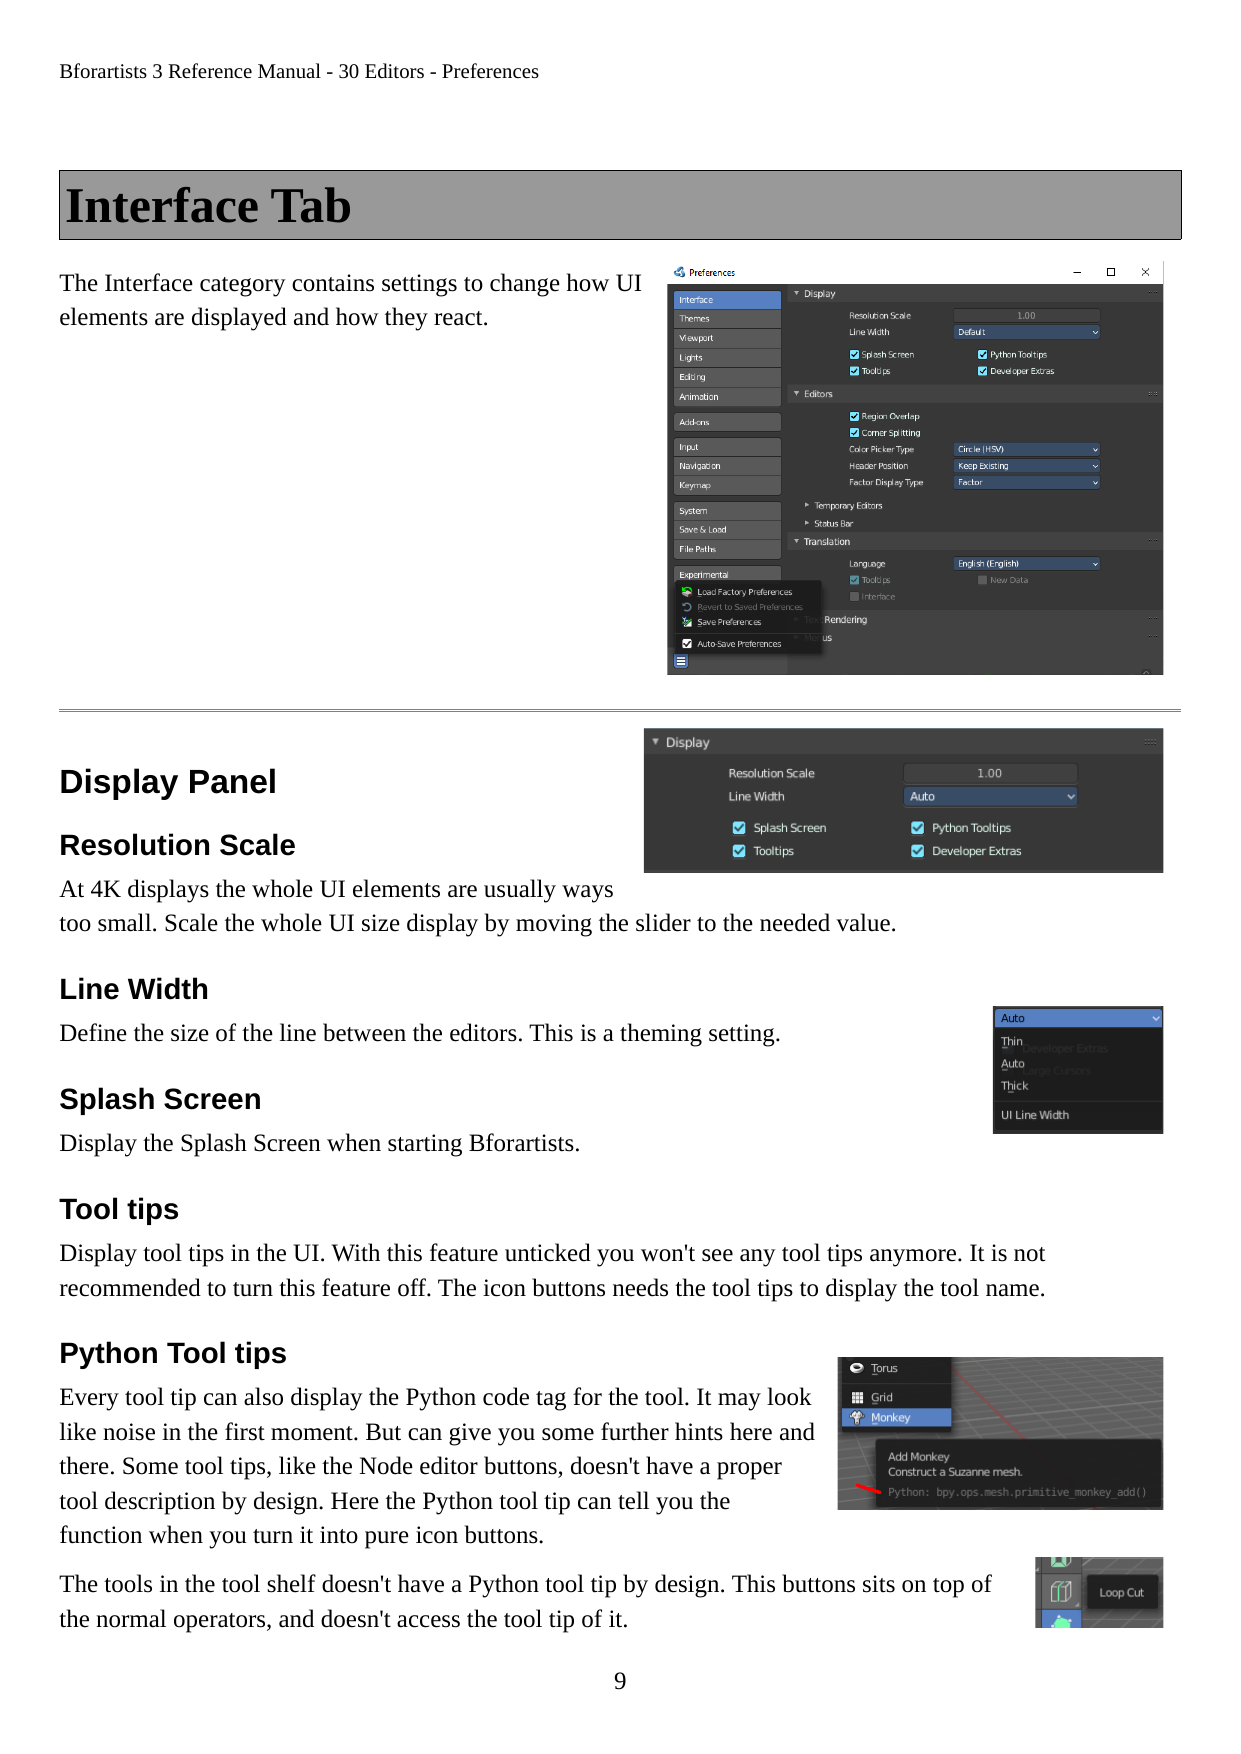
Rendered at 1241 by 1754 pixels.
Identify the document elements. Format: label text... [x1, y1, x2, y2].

picture [992, 1006, 1164, 1134]
subtitle [1164, 828, 1181, 861]
text The Interface category contains settings to change how UI elements are displayed and how they react. [59, 268, 667, 331]
picture [643, 728, 1164, 873]
subtitle [1164, 762, 1181, 801]
picture [837, 1357, 1164, 1510]
table_header Interface Tab [60, 171, 1181, 239]
text Define the size of the line between the editors. This is a theming setting. [59, 1018, 992, 1047]
subtitle Resolution Scale [59, 828, 643, 861]
text At 4K displays the whole UI elements are usually ways too small. Scale the whole UI size display by moving the slider to the needed value. [59, 874, 1181, 937]
subtitle Tool tips [59, 1192, 1181, 1226]
subtitle Splash Screen [59, 1082, 992, 1116]
text Every tool tip can also display the Python code tag for the tool. It may look like noise in the first moment. But can give you some further hints here and there. Some tool tips, like the Node editor buttons, doesn't have a proper tool description by design. Here the Python tool tip can tell you the function when you turn it into pure icon buttons. [59, 1382, 1181, 1549]
subtitle Display Panel [59, 762, 643, 801]
text The tools in the tool shelf doesn't have a Python tool tip by design. This buttons sits on top of the normal operators, and doesn't access the tool tip of it. [59, 1569, 1181, 1633]
subtitle Python Tool tips [59, 1336, 1181, 1370]
subtitle [1164, 1082, 1181, 1116]
picture [1035, 1557, 1164, 1628]
picture [667, 261, 1164, 675]
subtitle Line Width [59, 972, 1181, 1006]
text Display tool tips in the UI. With this feature unticked you won't see any tool tips anymore. It is not recommended to turn this feature off. The icon buttons needs the tool tips to display the tool name. [59, 1238, 1181, 1301]
text Display the Splash Screen when starting Bforartists. [59, 1128, 1181, 1157]
